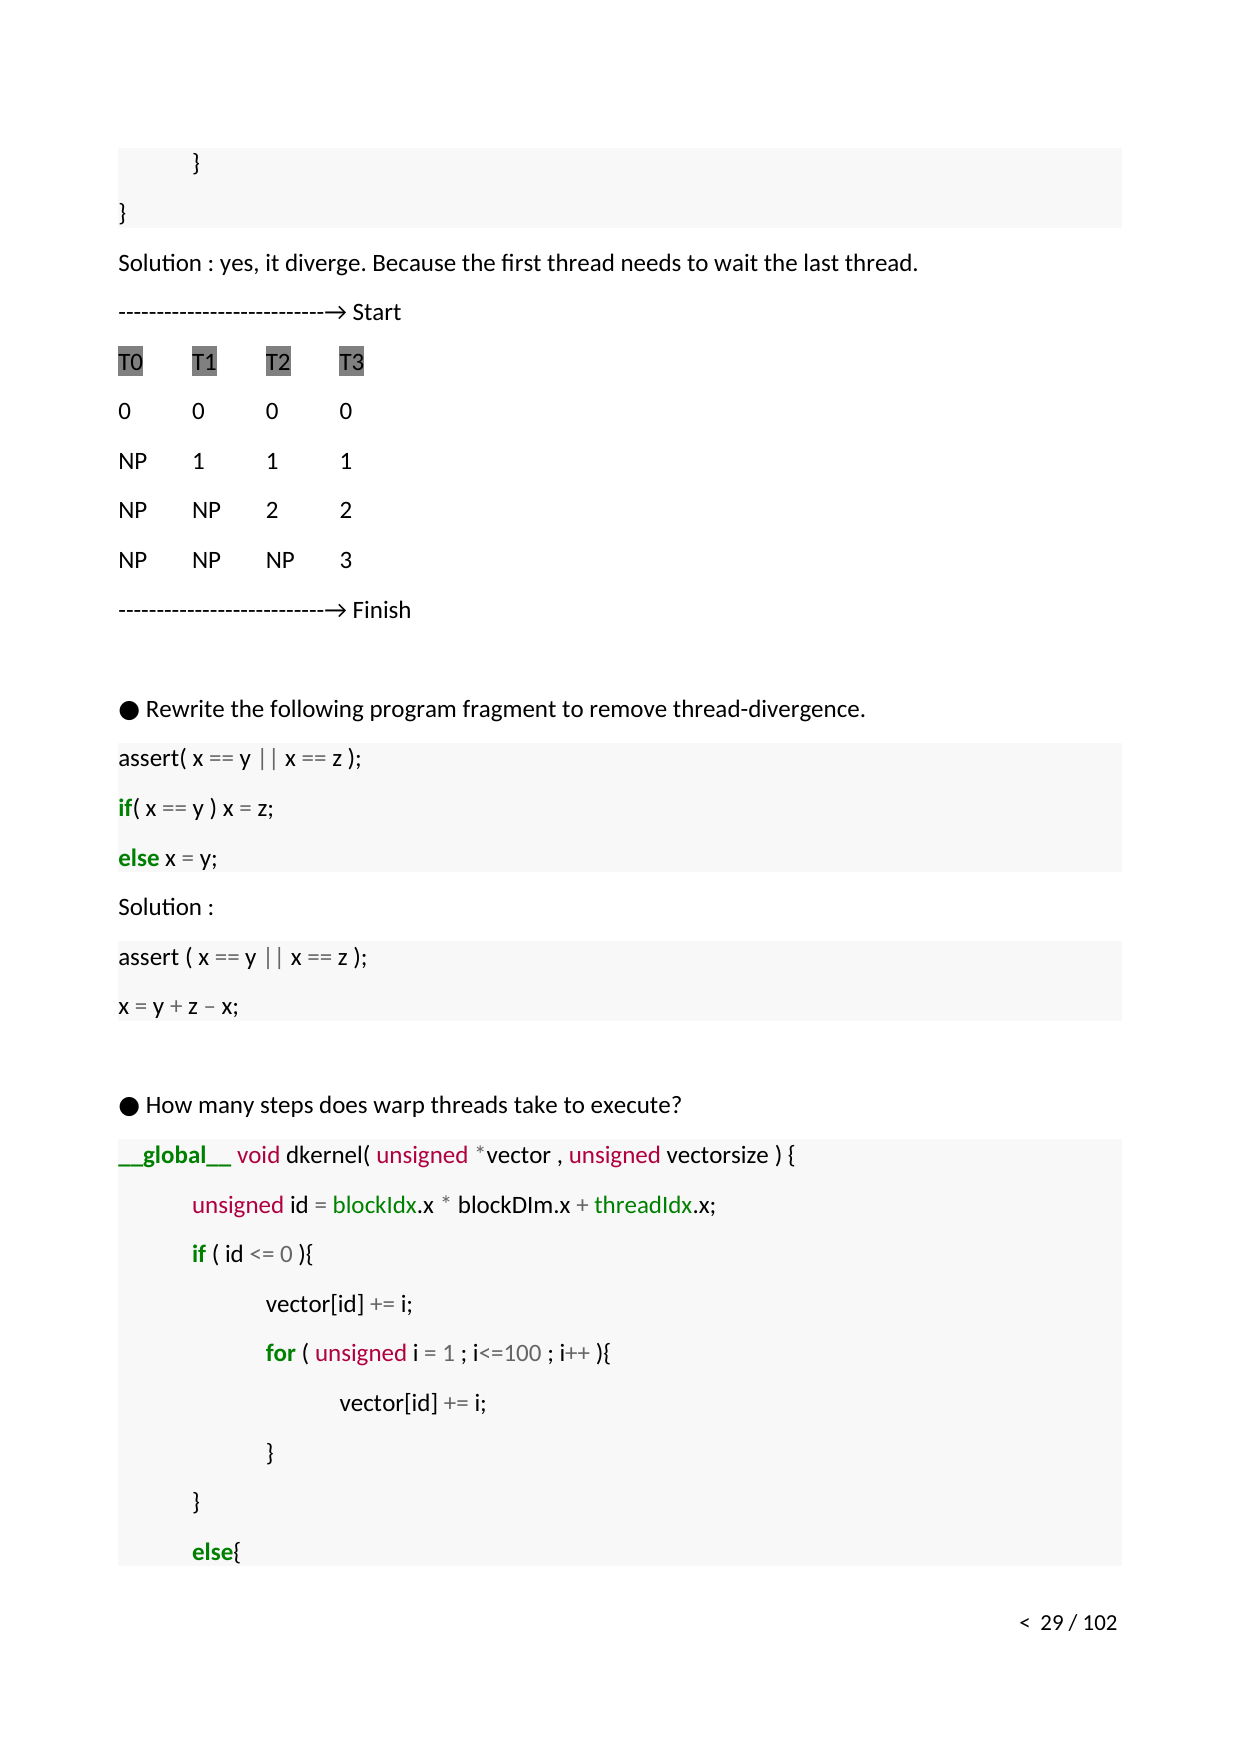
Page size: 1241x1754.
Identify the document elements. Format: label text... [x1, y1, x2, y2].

text if( x == y ) x = z; [118, 792, 1122, 823]
text if ( id <= 0 ){ [118, 1238, 1122, 1269]
text else{ [118, 1536, 1122, 1566]
text assert( x == y || x == z ); [118, 743, 1122, 773]
text x = y + z – x; [118, 991, 1122, 1021]
text unsigned id = blockIdx.x * blockDIm.x + threadIdx.x; [118, 1189, 1122, 1219]
text else x = y; [118, 842, 1122, 872]
text for ( unsigned i = 1 ; i<=100 ; i++ ){ [118, 1338, 1122, 1368]
text NP 1 1 1 [118, 445, 1122, 476]
text } [118, 1486, 1122, 1517]
text Solution : [118, 891, 1122, 922]
text ● Rewrite the following program fragment to remove thread-divergence. [118, 693, 1122, 723]
text NP NP 2 2 [118, 495, 1122, 525]
text NP NP NP 3 [118, 544, 1122, 575]
text } [118, 197, 1122, 228]
text } [118, 1437, 1122, 1467]
text 0 0 0 0 [118, 396, 1122, 426]
text __global__ void dkernel( unsigned *vector , unsigned vectorsize ) { [118, 1139, 1122, 1170]
text ● How many steps does warp threads take to execute? [118, 1090, 1122, 1120]
text T0 T1 T2 T3 [118, 346, 1122, 376]
text ---------------------------→ Finish [118, 594, 1122, 624]
text vector[id] += i; [118, 1288, 1122, 1318]
text vector[id] += i; [118, 1387, 1122, 1418]
text Solution : yes, it diverge. Because the first thread needs to wait the last thread. [118, 247, 1122, 277]
text assert ( x == y || x == z ); [118, 941, 1122, 971]
text ---------------------------→ Start [118, 296, 1122, 327]
text } [118, 148, 1122, 178]
